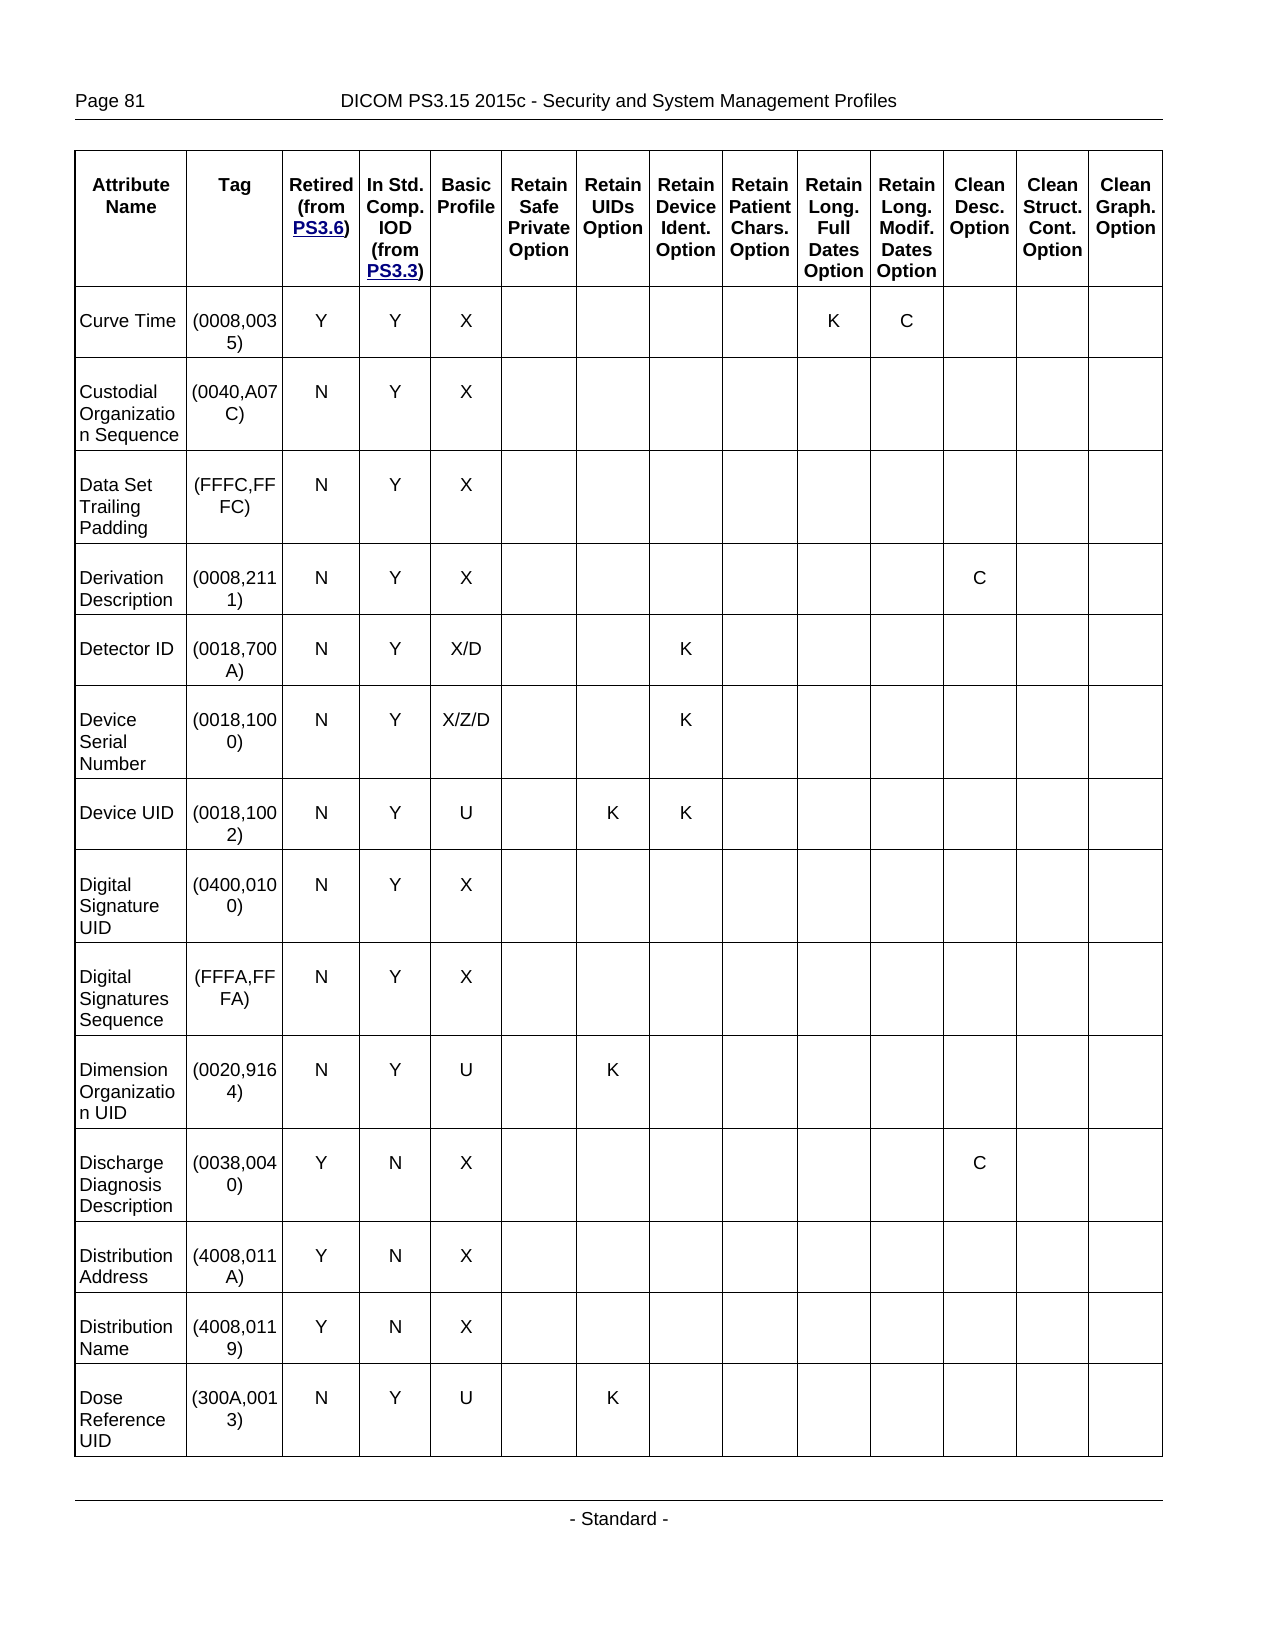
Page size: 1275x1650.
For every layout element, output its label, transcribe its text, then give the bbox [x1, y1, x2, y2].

table_cell Y [360, 451, 430, 543]
table_cell [1017, 451, 1088, 543]
table_header Attribute Name [76, 151, 186, 286]
table_cell [502, 850, 576, 942]
table_cell Y [360, 615, 430, 685]
table_cell Y [360, 1364, 430, 1456]
table_cell [577, 943, 649, 1035]
table_cell [650, 451, 722, 543]
table_cell [650, 287, 722, 357]
table_cell [650, 1129, 722, 1221]
table_cell Digital Signatures Sequence [76, 943, 186, 1035]
table_cell [502, 451, 576, 543]
table_cell [502, 686, 576, 778]
table_cell X [431, 850, 501, 942]
table_cell Data Set Trailing Padding [76, 451, 186, 543]
table_cell [798, 615, 870, 685]
table_cell [502, 1129, 576, 1221]
table_cell [502, 943, 576, 1035]
table_header Basic Profile [431, 151, 501, 286]
table_cell X [431, 1222, 501, 1292]
table_cell Discharge Diagnosis Description [76, 1129, 186, 1221]
table_header Clean Desc. Option [944, 151, 1016, 286]
table_cell [650, 943, 722, 1035]
table_cell [944, 615, 1016, 685]
table_cell [502, 1293, 576, 1363]
table_cell [798, 358, 870, 450]
table_cell [1089, 943, 1162, 1035]
table_cell [650, 358, 722, 450]
table_cell K [650, 779, 722, 849]
table_cell [650, 1364, 722, 1456]
table_cell [1017, 1364, 1088, 1456]
table_cell [944, 1036, 1016, 1128]
table_cell [1089, 779, 1162, 849]
table_cell [871, 1222, 943, 1292]
table_cell [871, 615, 943, 685]
table_cell [723, 1222, 797, 1292]
table_cell [798, 544, 870, 614]
table_cell [577, 1293, 649, 1363]
table_cell [502, 1036, 576, 1128]
table_cell [650, 544, 722, 614]
table_cell [798, 779, 870, 849]
table_cell [944, 943, 1016, 1035]
table_header Retain Device Ident. Option [650, 151, 722, 286]
table_cell X [431, 287, 501, 357]
table_header Retain Safe Private Option [502, 151, 576, 286]
table_cell X/Z/D [431, 686, 501, 778]
table_cell [577, 850, 649, 942]
table_cell X [431, 1293, 501, 1363]
table_cell (0018,1002) [187, 779, 282, 849]
table_cell X/D [431, 615, 501, 685]
table_cell [871, 1364, 943, 1456]
table_cell K [650, 615, 722, 685]
table_cell [871, 544, 943, 614]
table_cell [798, 686, 870, 778]
table_cell [1089, 544, 1162, 614]
table_cell [871, 686, 943, 778]
table_cell [944, 779, 1016, 849]
table_cell K [577, 1364, 649, 1456]
table_cell X [431, 943, 501, 1035]
table_cell [502, 779, 576, 849]
table_cell [723, 1129, 797, 1221]
table_cell Dose Reference UID [76, 1364, 186, 1456]
table_cell Y [360, 850, 430, 942]
table_cell [723, 358, 797, 450]
table_cell [577, 358, 649, 450]
table_cell [1017, 287, 1088, 357]
table_cell N [283, 686, 359, 778]
table_cell X [431, 544, 501, 614]
table_cell [1089, 615, 1162, 685]
table_cell Y [283, 1129, 359, 1221]
table_cell [577, 544, 649, 614]
table_header Clean Graph. Option [1089, 151, 1162, 286]
table_cell Y [283, 287, 359, 357]
table_cell [1089, 358, 1162, 450]
table_cell (0400,0100) [187, 850, 282, 942]
table_header Tag [187, 151, 282, 286]
table_header Clean Struct. Cont. Option [1017, 151, 1088, 286]
table_cell K [798, 287, 870, 357]
table_cell (0018,1000) [187, 686, 282, 778]
table_cell [944, 1222, 1016, 1292]
table_cell [1017, 686, 1088, 778]
table_cell Y [283, 1222, 359, 1292]
table_cell [798, 1222, 870, 1292]
table_cell U [431, 1036, 501, 1128]
table_cell [502, 615, 576, 685]
table_cell [798, 1364, 870, 1456]
table_cell Derivation Description [76, 544, 186, 614]
table_cell [502, 1222, 576, 1292]
table_cell [502, 287, 576, 357]
table_cell [1017, 1036, 1088, 1128]
table_cell [723, 943, 797, 1035]
table_cell (4008,0119) [187, 1293, 282, 1363]
table_cell C [871, 287, 943, 357]
table_cell N [360, 1293, 430, 1363]
table_cell [1089, 1036, 1162, 1128]
table_cell [1017, 943, 1088, 1035]
table_header Retain Long. Full Dates Option [798, 151, 870, 286]
table_cell K [577, 1036, 649, 1128]
table_cell K [650, 686, 722, 778]
table_cell [871, 1129, 943, 1221]
table_cell Y [360, 943, 430, 1035]
table_cell [723, 615, 797, 685]
table_cell [798, 451, 870, 543]
table_cell [798, 943, 870, 1035]
table_cell [1017, 779, 1088, 849]
table_cell [1089, 1129, 1162, 1221]
table_cell N [283, 779, 359, 849]
table_cell [502, 544, 576, 614]
table_cell (0008,2111) [187, 544, 282, 614]
table_cell N [283, 615, 359, 685]
table_cell [577, 451, 649, 543]
table_cell [723, 686, 797, 778]
table_cell [1017, 1222, 1088, 1292]
table_cell [650, 1293, 722, 1363]
table_cell Y [360, 779, 430, 849]
table_cell [1017, 358, 1088, 450]
table_cell N [360, 1222, 430, 1292]
table_cell Y [360, 1036, 430, 1128]
table_cell C [944, 544, 1016, 614]
table_cell [798, 1036, 870, 1128]
table_cell Device UID [76, 779, 186, 849]
table_cell [798, 1129, 870, 1221]
table_cell N [283, 544, 359, 614]
table_cell [723, 1364, 797, 1456]
table_cell Detector ID [76, 615, 186, 685]
table_cell [944, 451, 1016, 543]
table_cell (0040,A07C) [187, 358, 282, 450]
table_cell [1089, 686, 1162, 778]
table_cell Distribution Name [76, 1293, 186, 1363]
table_cell [944, 1364, 1016, 1456]
table_cell Device Serial Number [76, 686, 186, 778]
table_cell (FFFC,FFFC) [187, 451, 282, 543]
table_cell [798, 1293, 870, 1363]
table_cell U [431, 779, 501, 849]
table_cell [1089, 1293, 1162, 1363]
table_cell [1089, 1364, 1162, 1456]
table_cell Y [360, 358, 430, 450]
table_cell N [283, 850, 359, 942]
table_cell [723, 544, 797, 614]
table_cell [1017, 850, 1088, 942]
table_cell [577, 1222, 649, 1292]
table_cell (0020,9164) [187, 1036, 282, 1128]
table_cell Distribution Address [76, 1222, 186, 1292]
table_cell (FFFA,FFFA) [187, 943, 282, 1035]
table_cell [723, 1036, 797, 1128]
table_cell [944, 358, 1016, 450]
table_cell [502, 1364, 576, 1456]
table_cell [871, 850, 943, 942]
table_cell X [431, 451, 501, 543]
table_cell Y [360, 287, 430, 357]
table_cell [723, 451, 797, 543]
table_cell [577, 287, 649, 357]
table_cell [1017, 544, 1088, 614]
table_cell Curve Time [76, 287, 186, 357]
table_cell N [283, 451, 359, 543]
table_cell N [360, 1129, 430, 1221]
table_header Retain Long. Modif. Dates Option [871, 151, 943, 286]
table_cell Custodial Organization Sequence [76, 358, 186, 450]
table_cell [871, 943, 943, 1035]
table_cell [1089, 1222, 1162, 1292]
table_cell Y [283, 1293, 359, 1363]
table_cell [1089, 850, 1162, 942]
table_cell N [283, 943, 359, 1035]
table_cell [723, 850, 797, 942]
table_cell X [431, 358, 501, 450]
table_header In Std. Comp. IOD (from PS3.3) [360, 151, 430, 286]
table_cell (0008,0035) [187, 287, 282, 357]
table_cell U [431, 1364, 501, 1456]
table_cell Y [360, 686, 430, 778]
table_cell (4008,011A) [187, 1222, 282, 1292]
table_cell [944, 686, 1016, 778]
table_cell [577, 615, 649, 685]
table_cell [871, 779, 943, 849]
table_cell [798, 850, 870, 942]
table_cell [723, 1293, 797, 1363]
table_cell [1089, 451, 1162, 543]
table_cell [944, 850, 1016, 942]
table_cell N [283, 358, 359, 450]
table_header Retired (from PS3.6) [283, 151, 359, 286]
table_cell (300A,0013) [187, 1364, 282, 1456]
table_cell [871, 1293, 943, 1363]
table_cell [944, 1293, 1016, 1363]
table_cell [723, 287, 797, 357]
table_cell [871, 451, 943, 543]
table_cell (0038,0040) [187, 1129, 282, 1221]
table_cell [502, 358, 576, 450]
table_cell [650, 1036, 722, 1128]
table_cell [944, 287, 1016, 357]
table_cell [871, 1036, 943, 1128]
table_cell X [431, 1129, 501, 1221]
table_cell [1017, 615, 1088, 685]
table_cell K [577, 779, 649, 849]
table_cell [577, 686, 649, 778]
table_cell N [283, 1364, 359, 1456]
table_cell N [283, 1036, 359, 1128]
table_cell Digital Signature UID [76, 850, 186, 942]
table_cell [1089, 287, 1162, 357]
table_cell [1017, 1129, 1088, 1221]
table_cell [723, 779, 797, 849]
table_cell [650, 1222, 722, 1292]
table_cell [871, 358, 943, 450]
table_cell Y [360, 544, 430, 614]
table_cell (0018,700A) [187, 615, 282, 685]
table_cell [1017, 1293, 1088, 1363]
table_header Retain UIDs Option [577, 151, 649, 286]
table_cell [577, 1129, 649, 1221]
table_header Retain Patient Chars. Option [723, 151, 797, 286]
table_cell C [944, 1129, 1016, 1221]
table_cell [650, 850, 722, 942]
table_cell Dimension Organization UID [76, 1036, 186, 1128]
